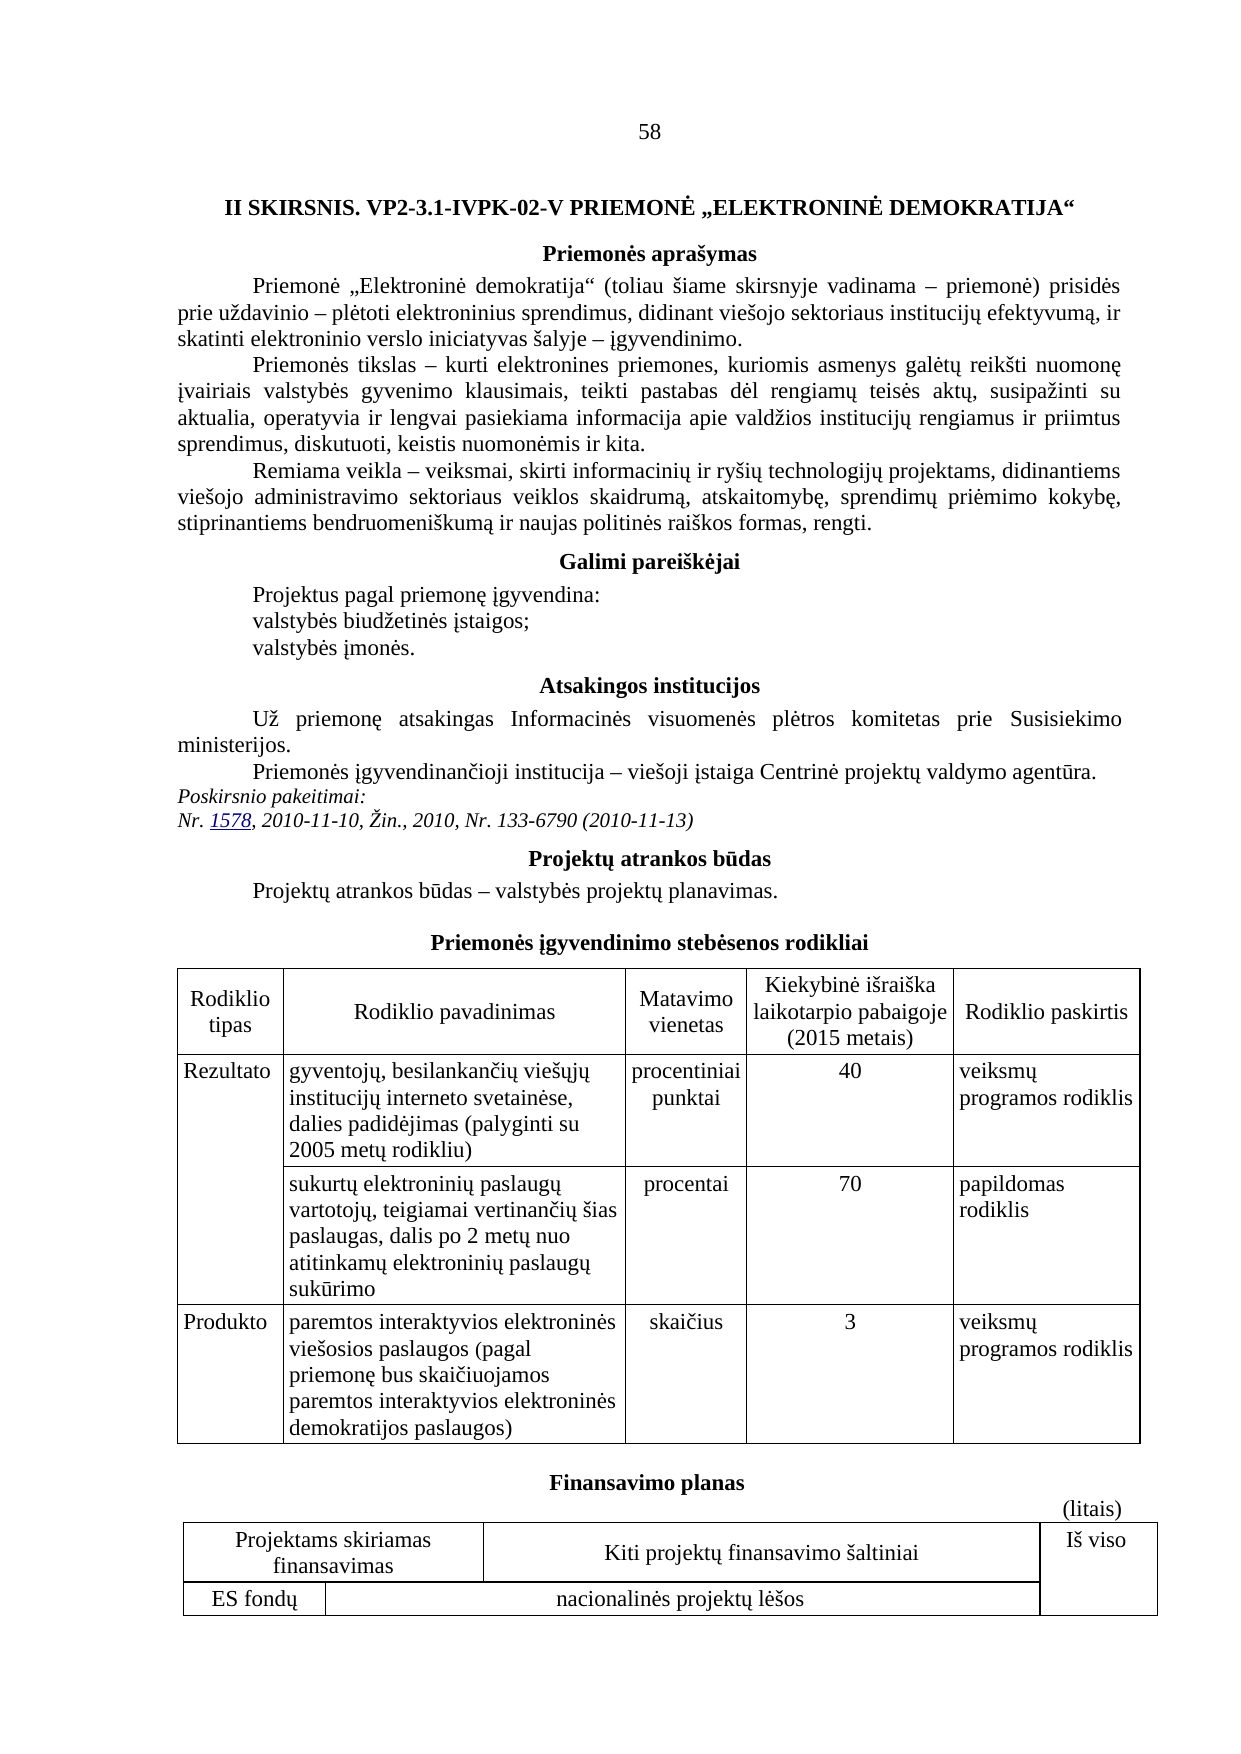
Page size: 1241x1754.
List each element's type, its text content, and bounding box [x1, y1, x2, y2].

text Poskirsnio pakeitimai: [177, 784, 1122, 808]
table_cell veiksmų programos rodiklis [954, 1305, 1139, 1443]
table_cell skaičius [626, 1305, 746, 1443]
table_header Iš viso [1041, 1523, 1157, 1614]
text Finansavimo planas [177, 1469, 1122, 1495]
table_cell 3 [747, 1305, 953, 1443]
table_header Kiekybinė išraiška laikotarpio pabaigoje (2015 metais) [747, 969, 953, 1053]
table_cell procentai [626, 1167, 746, 1304]
table_header Rodiklio paskirtis [954, 969, 1139, 1053]
table_cell veiksmų programos rodiklis [954, 1055, 1139, 1166]
text valstybės biudžetinės įstaigos; [177, 607, 1122, 633]
table_cell 70 [747, 1167, 953, 1304]
text Remiama veikla – veiksmai, skirti informacinių ir ryšių technologijų projektams, didinantiems viešojo administravimo sektoriaus veiklos skaidrumą, atskaitomybę, sprendimų priėmimo kokybę, stiprinantiems bendruomeniškumą ir naujas politinės raiškos formas, rengti. [177, 457, 1122, 536]
table_cell 40 [747, 1055, 953, 1166]
table_cell Rezultato [178, 1055, 283, 1304]
table_cell gyventojų, besilankančių viešųjų institucijų interneto svetainėse, dalies padidėjimas (palyginti su 2005 metų rodikliu) [284, 1055, 625, 1166]
text Nr. 1578, 2010-11-10, Žin., 2010, Nr. 133-6790 (2010-11-13) [177, 808, 1122, 832]
text Galimi pareiškėjai [177, 548, 1122, 574]
table_header Matavimo vienetas [626, 969, 746, 1053]
table_cell ES fondų [184, 1583, 325, 1614]
table_cell Produkto [178, 1305, 283, 1443]
text Projektų atrankos būdas [177, 845, 1122, 871]
text Projektus pagal priemonę įgyvendina: [177, 581, 1122, 607]
text Atsakingos institucijos [177, 672, 1122, 699]
table_header Kiti projektų finansavimo šaltiniai [484, 1523, 1039, 1581]
text Priemonės aprašymas [177, 239, 1122, 266]
table_header Rodiklio pavadinimas [284, 969, 625, 1053]
table_cell sukurtų elektroninių paslaugų vartotojų, teigiamai vertinančių šias paslaugas, dalis po 2 metų nuo atitinkamų elektroninių paslaugų sukūrimo [284, 1167, 625, 1304]
text Projektų atrankos būdas – valstybės projektų planavimas. [177, 877, 1122, 904]
table_cell procentiniai punktai [626, 1055, 746, 1166]
table_cell papildomas rodiklis [954, 1167, 1139, 1304]
text (litais) [177, 1495, 1122, 1522]
text valstybės įmonės. [177, 633, 1122, 660]
text Už priemonę atsakingas Informacinės visuomenės plėtros komitetas prie Susisiekimo ministerijos. [177, 705, 1122, 758]
table_cell nacionalinės projektų lėšos [326, 1583, 1039, 1614]
text Priemonė „Elektroninė demokratija“ (toliau šiame skirsnyje vadinama – priemonė) prisidės prie uždavinio – plėtoti elektroninius sprendimus, didinant viešojo sektoriaus institucijų efektyvumą, ir skatinti elektroninio verslo iniciatyvas šalyje – įgyvendinimo. [177, 272, 1122, 351]
table_header Rodiklio tipas [178, 969, 283, 1053]
table_cell paremtos interaktyvios elektroninės viešosios paslaugos (pagal priemonę bus skaičiuojamos paremtos interaktyvios elektroninės demokratijos paslaugos) [284, 1305, 625, 1443]
text Priemonės tikslas – kurti elektronines priemones, kuriomis asmenys galėtų reikšti nuomonę įvairiais valstybės gyvenimo klausimais, teikti pastabas dėl rengiamų teisės aktų, susipažinti su aktualia, operatyvia ir lengvai pasiekiama informacija apie valdžios institucijų rengiamus ir priimtus sprendimus, diskutuoti, keistis nuomonėmis ir kita. [177, 351, 1122, 457]
table_header Projektams skiriamas finansavimas [184, 1523, 483, 1581]
text Priemonės įgyvendinimo stebėsenos rodikliai [177, 929, 1122, 955]
text Priemonės įgyvendinančioji institucija – viešoji įstaiga Centrinė projektų valdymo agentūra. [177, 758, 1122, 784]
subtitle II SKIRSNIS. VP2-3.1-IVPK-02-V PRIEMONĖ „ELEKTRONINĖ DEMOKRATIJA“ [177, 194, 1122, 221]
